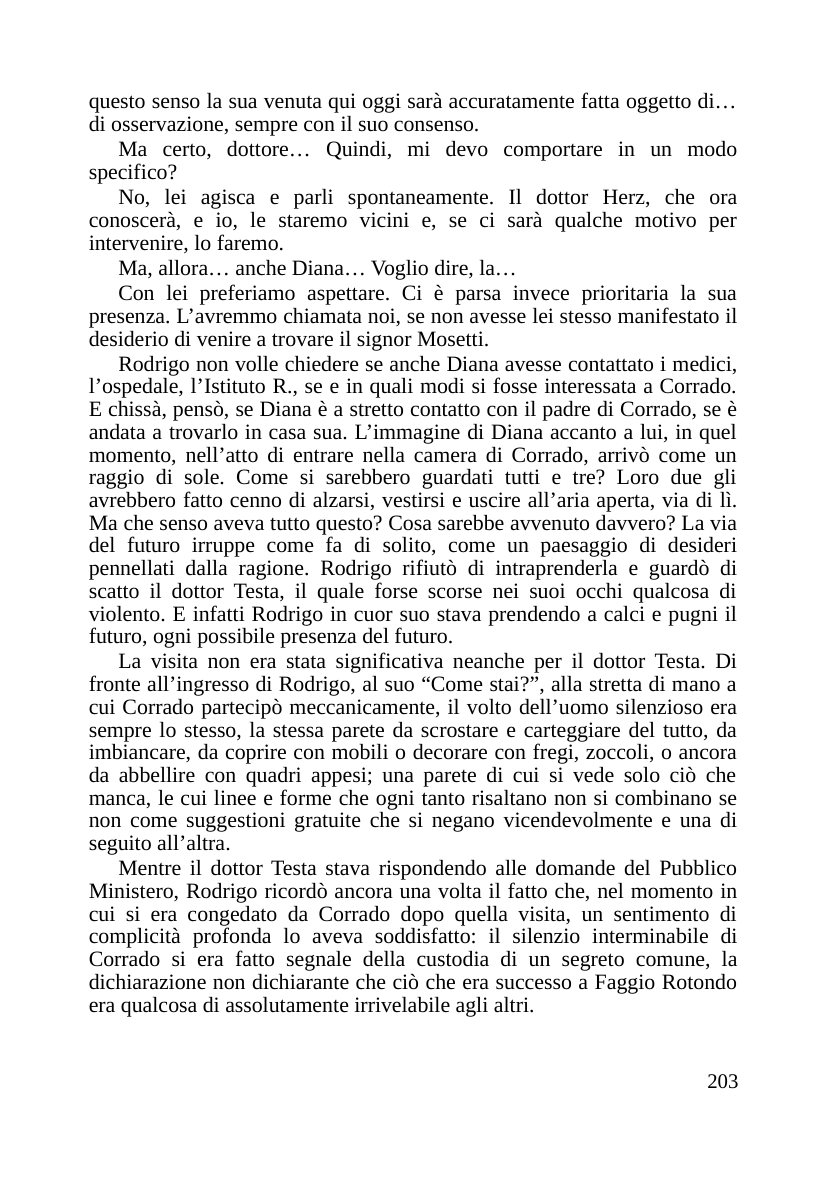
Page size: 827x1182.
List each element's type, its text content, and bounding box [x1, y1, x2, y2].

text La visita non era stata significativa neanche per il dottor Testa. Di fronte all’ingresso di Rodrigo, al suo “Come stai?”, alla stretta di mano a cui Corrado partecipò meccanicamente, il volto dell’uomo silenzioso era sempre lo stesso, la stessa parete da scrostare e carteggiare del tutto, da imbiancare, da coprire con mobili o decorare con fregi, zoccoli, o ancora da abbellire con quadri appesi; una parete di cui si vede solo ciò che manca, le cui linee e forme che ogni tanto risaltano non si combinano se non come suggestioni gratuite che si negano vicendevolmente e una di seguito all’altra. [88, 648, 738, 855]
text Ma certo, dottore… Quindi, mi devo comportare in un modo specifico? [88, 136, 738, 184]
text Rodrigo non volle chiedere se anche Diana avesse contattato i medici, l’ospedale, l’Istituto R., se e in quali modi si fosse interessata a Corrado. E chissà, pensò, se Diana è a stretto contatto con il padre di Corrado, se è andata a trovarlo in casa sua. L’immagine di Diana accanto a lui, in quel momento, nell’atto di entrare nella camera di Corrado, arrivò come un raggio di sole. Come si sarebbero guardati tutti e tre? Loro due gli avrebbero fatto cenno di alzarsi, vestirsi e uscire all’aria aperta, via di lì. Ma che senso aveva tutto questo? Cosa sarebbe avvenuto davvero? La via del futuro irruppe come fa di solito, come un paesaggio di desideri pennellati dalla ragione. Rodrigo rifiutò di intraprenderla e guardò di scatto il dottor Testa, il quale forse scorse nei suoi occhi qualcosa di violento. E infatti Rodrigo in cuor suo stava prendendo a calci e pugni il futuro, ogni possibile presenza del futuro. [88, 351, 738, 648]
text Ma, allora… anche Diana… Voglio dire, la… [88, 255, 738, 280]
text No, lei agisca e parli spontaneamente. Il dottor Herz, che ora conoscerà, e io, le staremo vicini e, se ci sarà qualche motivo per intervenire, lo faremo. [88, 184, 738, 255]
text Con lei preferiamo aspettare. Ci è parsa invece prioritaria la sua presenza. L’avremmo chiamata noi, se non avesse lei stesso manifestato il desiderio di venire a trovare il signor Mosetti. [88, 280, 738, 351]
text Mentre il dottor Testa stava rispondendo alle domande del Pubblico Ministero, Rodrigo ricordò ancora una volta il fatto che, nel momento in cui si era congedato da Corrado dopo quella visita, un sentimento di complicità profonda lo aveva soddisfatto: il silenzio interminabile di Corrado si era fatto segnale della custodia di un segreto comune, la dichiarazione non dichiarante che ciò che era successo a Faggio Rotondo era qualcosa di assolutamente irrivelabile agli altri. [88, 855, 738, 1017]
text questo senso la sua venuta qui oggi sarà accuratamente fatta oggetto di… di osservazione, sempre con il suo consenso. [88, 88, 738, 136]
